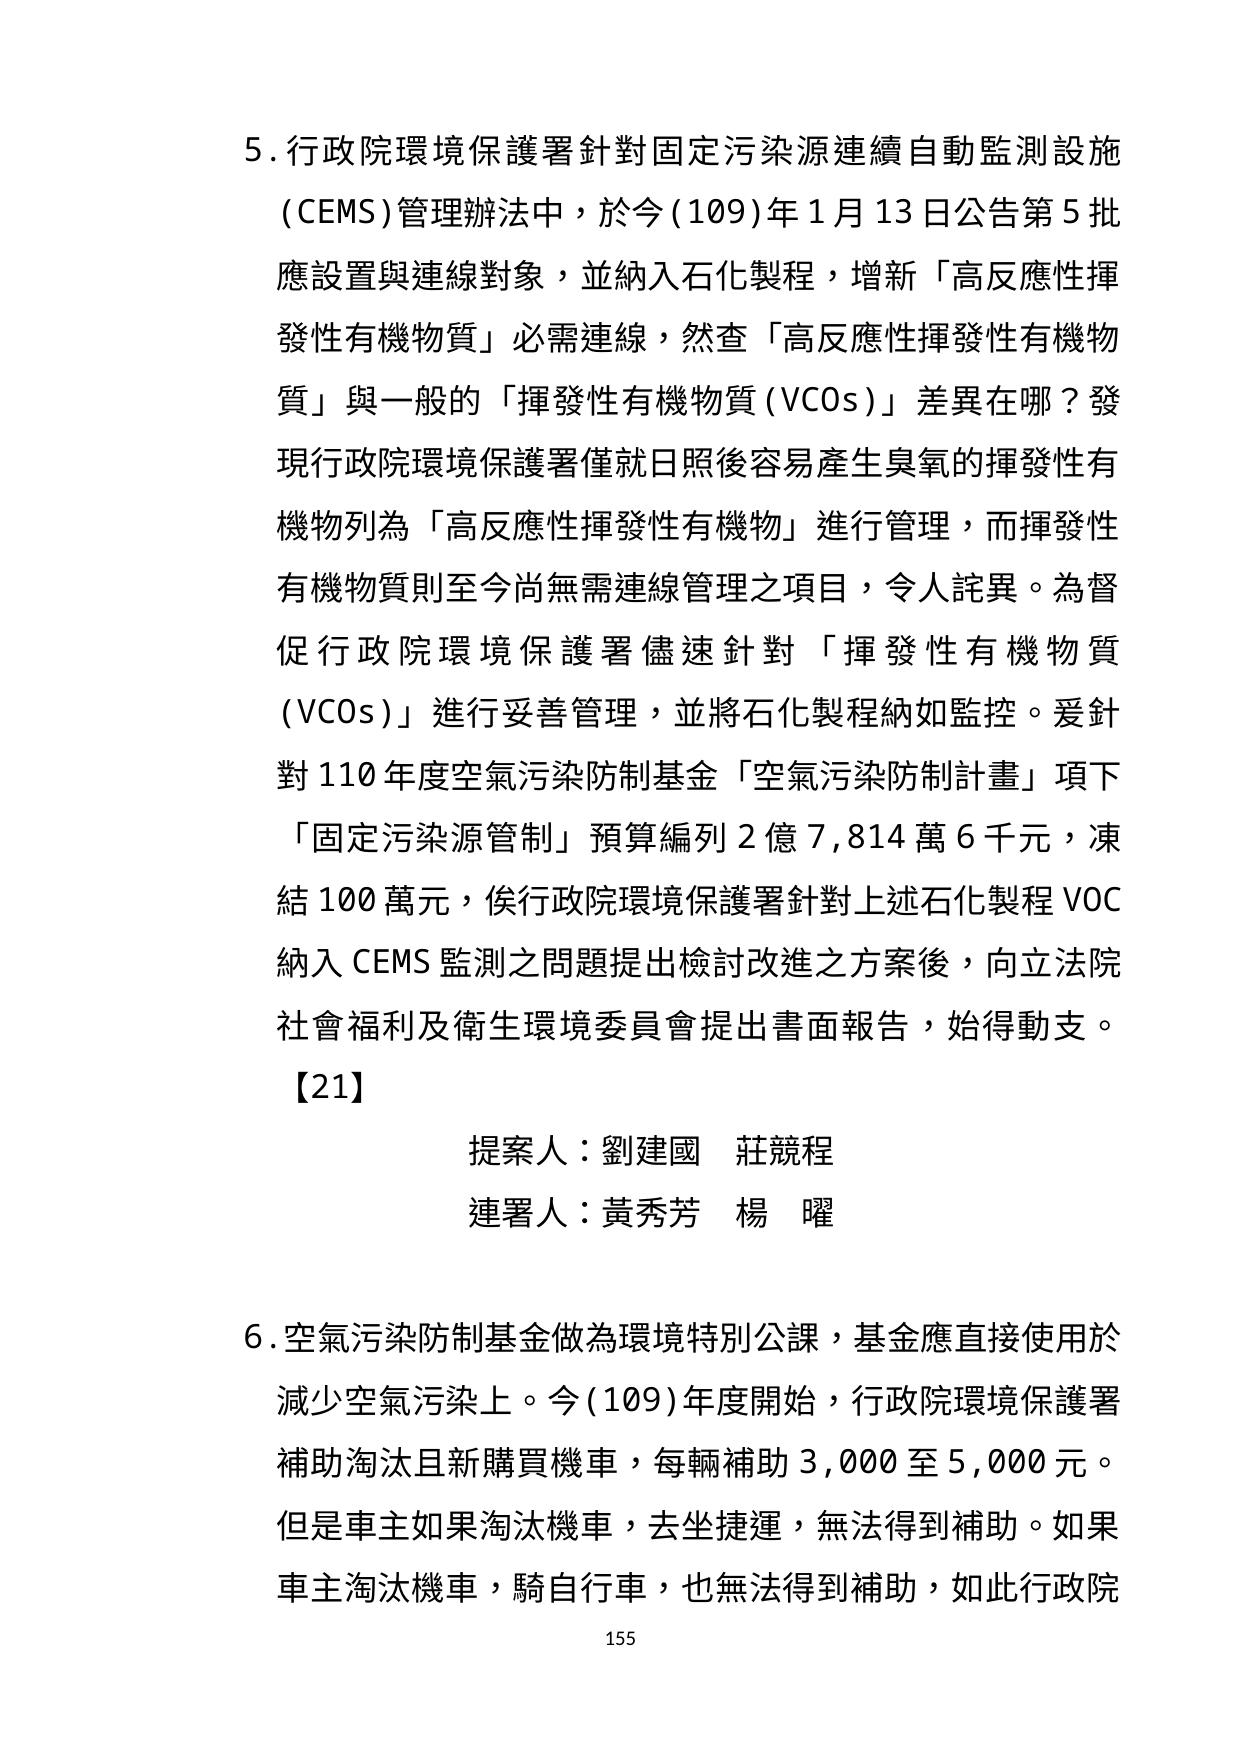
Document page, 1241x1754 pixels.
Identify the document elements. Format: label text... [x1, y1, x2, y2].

text 連署人：黃秀芳 楊 曜 [468, 1169, 1122, 1232]
text 提案人：劉建國 莊競程 [468, 1107, 1122, 1169]
text 5.行政院環境保護署針對固定污染源連續自動監測設施(CEMS)管理辦法中，於今(109)年1月13日公告第5批應設置與連線對象，並納入石化製程，增新「高反應性揮發性有機物質」必需連線，然查「高反應性揮發性有機物質」與一般的「揮發性有機物質(VCOs)」差異在哪？發現行政院環境保護署僅就日照後容易產生臭氧的揮發性有機物列為「高反應性揮發性有機物」進行管理，而揮發性有機物質則至今尚無需連線管理之項目，令人詫異。為督促行政院環境保護署儘速針對「揮發性有機物質(VCOs)」進行妥善管理，並將石化製程納如監控。爰針對110年度空氣污染防制基金「空氣污染防制計畫」項下「固定污染源管制」預算編列2億7,814萬6千元，凍結100萬元，俟行政院環境保護署針對上述石化製程VOC納入CEMS監測之問題提出檢討改進之方案後，向立法院社會福利及衛生環境委員會提出書面報告，始得動支。【21】 [243, 107, 1122, 1107]
text 6.空氣污染防制基金做為環境特別公課，基金應直接使用於減少空氣污染上。今(109)年度開始，行政院環境保護署補助淘汰且新購買機車，每輛補助3,000至5,000元。但是車主如果淘汰機車，去坐捷運，無法得到補助。如果車主淘汰機車，騎自行車，也無法得到補助，如此行政院 [243, 1294, 1122, 1607]
